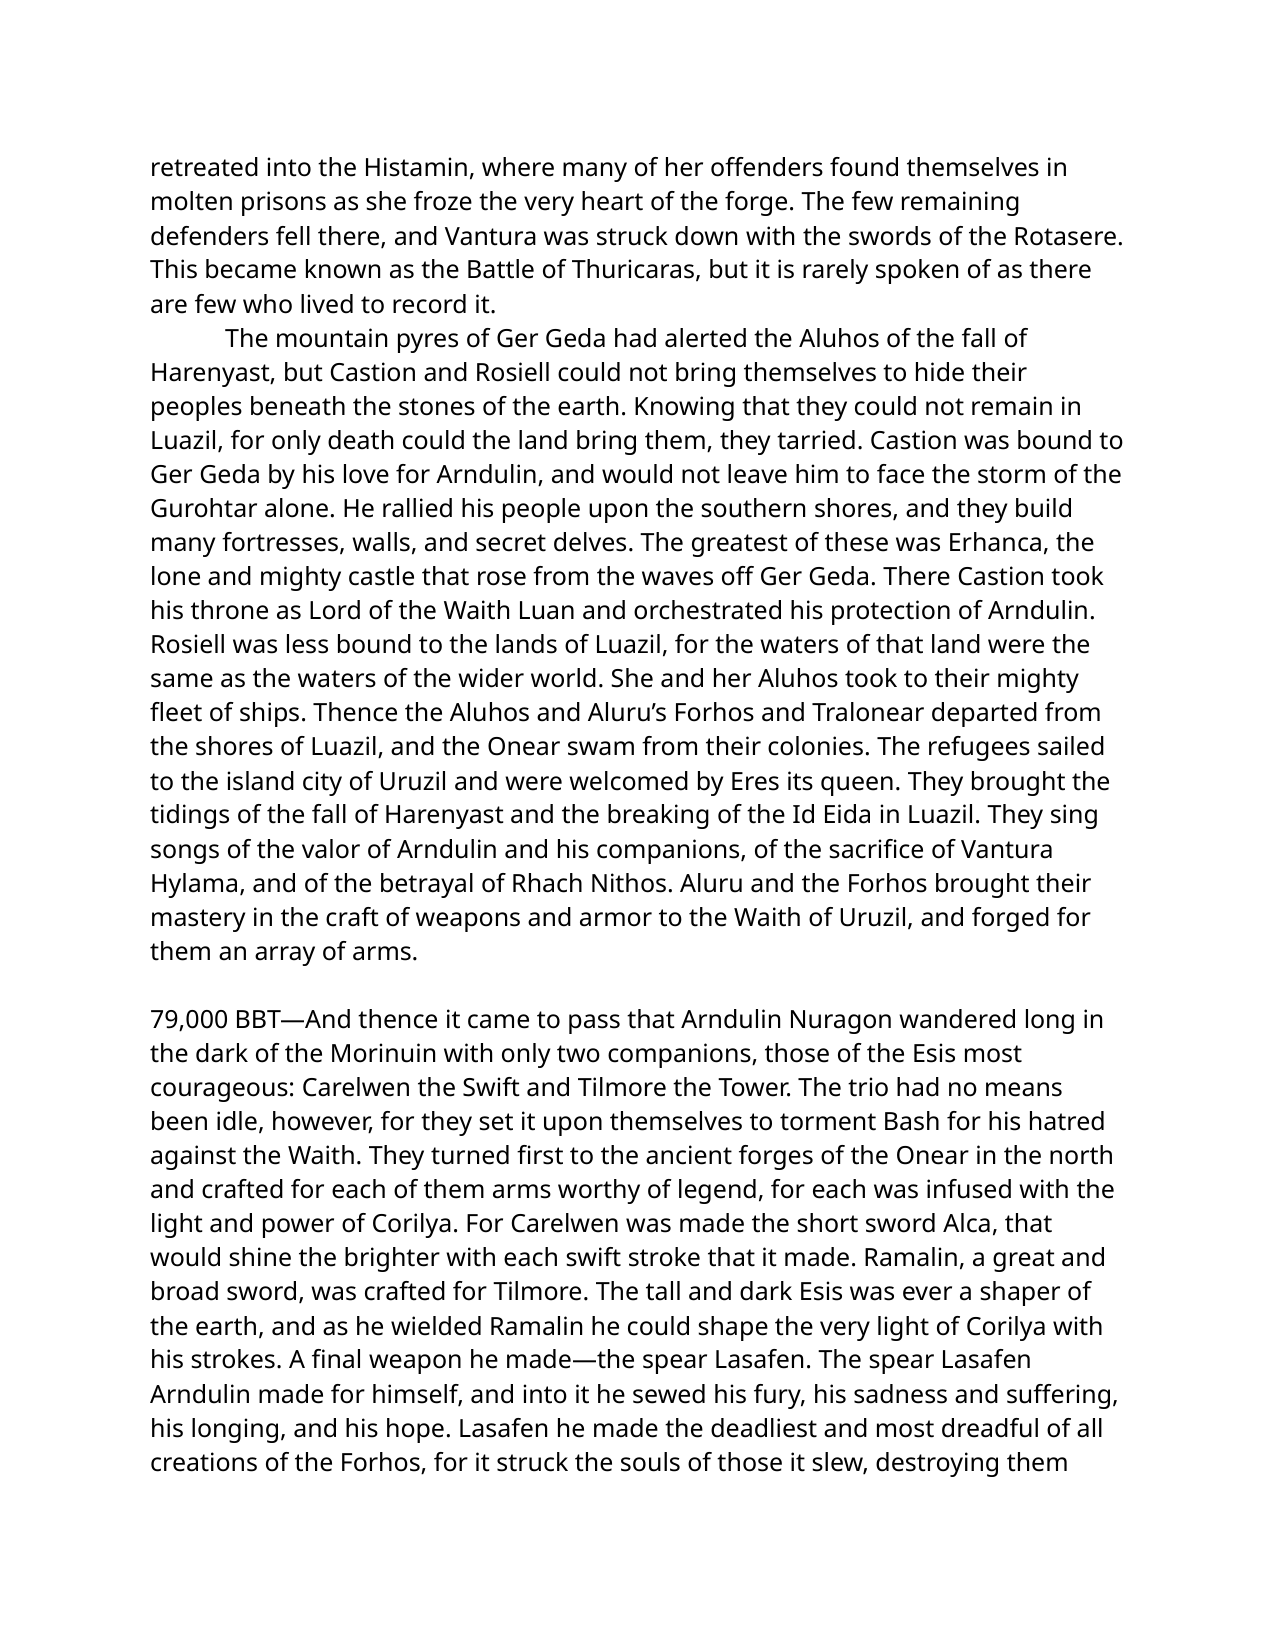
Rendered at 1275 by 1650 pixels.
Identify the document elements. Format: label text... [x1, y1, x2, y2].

text 79,000 BBT—And thence it came to pass that Arndulin Nuragon wandered long in the dark of the Morinuin with only two companions, those of the Esis most courageous: Carelwen the Swift and Tilmore the Tower. The trio had no means been idle, however, for they set it upon themselves to torment Bash for his hatred against the Waith. They turned first to the ancient forges of the Onear in the north and crafted for each of them arms worthy of legend, for each was infused with the light and power of Corilya. For Carelwen was made the short sword Alca, that would shine the brighter with each swift stroke that it made. Ramalin, a great and broad sword, was crafted for Tilmore. The tall and dark Esis was ever a shaper of the earth, and as he wielded Ramalin he could shape the very light of Corilya with his strokes. A final weapon he made—the spear Lasafen. The spear Lasafen Arndulin made for himself, and into it he sewed his fury, his sadness and suffering, his longing, and his hope. Lasafen he made the deadliest and most dreadful of all creations of the Forhos, for it struck the souls of those it slew, destroying them [150, 1002, 1125, 1478]
text The mountain pyres of Ger Geda had alerted the Aluhos of the fall of Harenyast, but Castion and Rosiell could not bring themselves to hide their peoples beneath the stones of the earth. Knowing that they could not remain in Luazil, for only death could the land bring them, they tarried. Castion was bound to Ger Geda by his love for Arndulin, and would not leave him to face the storm of the Gurohtar alone. He rallied his people upon the southern shores, and they build many fortresses, walls, and secret delves. The greatest of these was Erhanca, the lone and mighty castle that rose from the waves off Ger Geda. There Castion took his throne as Lord of the Waith Luan and orchestrated his protection of Arndulin. Rosiell was less bound to the lands of Luazil, for the waters of that land were the same as the waters of the wider world. She and her Aluhos took to their mighty fleet of ships. Thence the Aluhos and Aluru’s Forhos and Tralonear departed from the shores of Luazil, and the Onear swam from their colonies. The refugees sailed to the island city of Uruzil and were welcomed by Eres its queen. They brought the tidings of the fall of Harenyast and the breaking of the Id Eida in Luazil. They sing songs of the valor of Arndulin and his companions, of the sacrifice of Vantura Hylama, and of the betrayal of Rhach Nithos. Aluru and the Forhos brought their mastery in the craft of weapons and armor to the Waith of Uruzil, and forged for them an array of arms. [150, 320, 1125, 967]
text retreated into the Histamin, where many of her offenders found themselves in molten prisons as she froze the very heart of the forge. The few remaining defenders fell there, and Vantura was struck down with the swords of the Rotasere. This became known as the Battle of Thuricaras, but it is rarely spoken of as there are few who lived to record it. [150, 150, 1125, 320]
